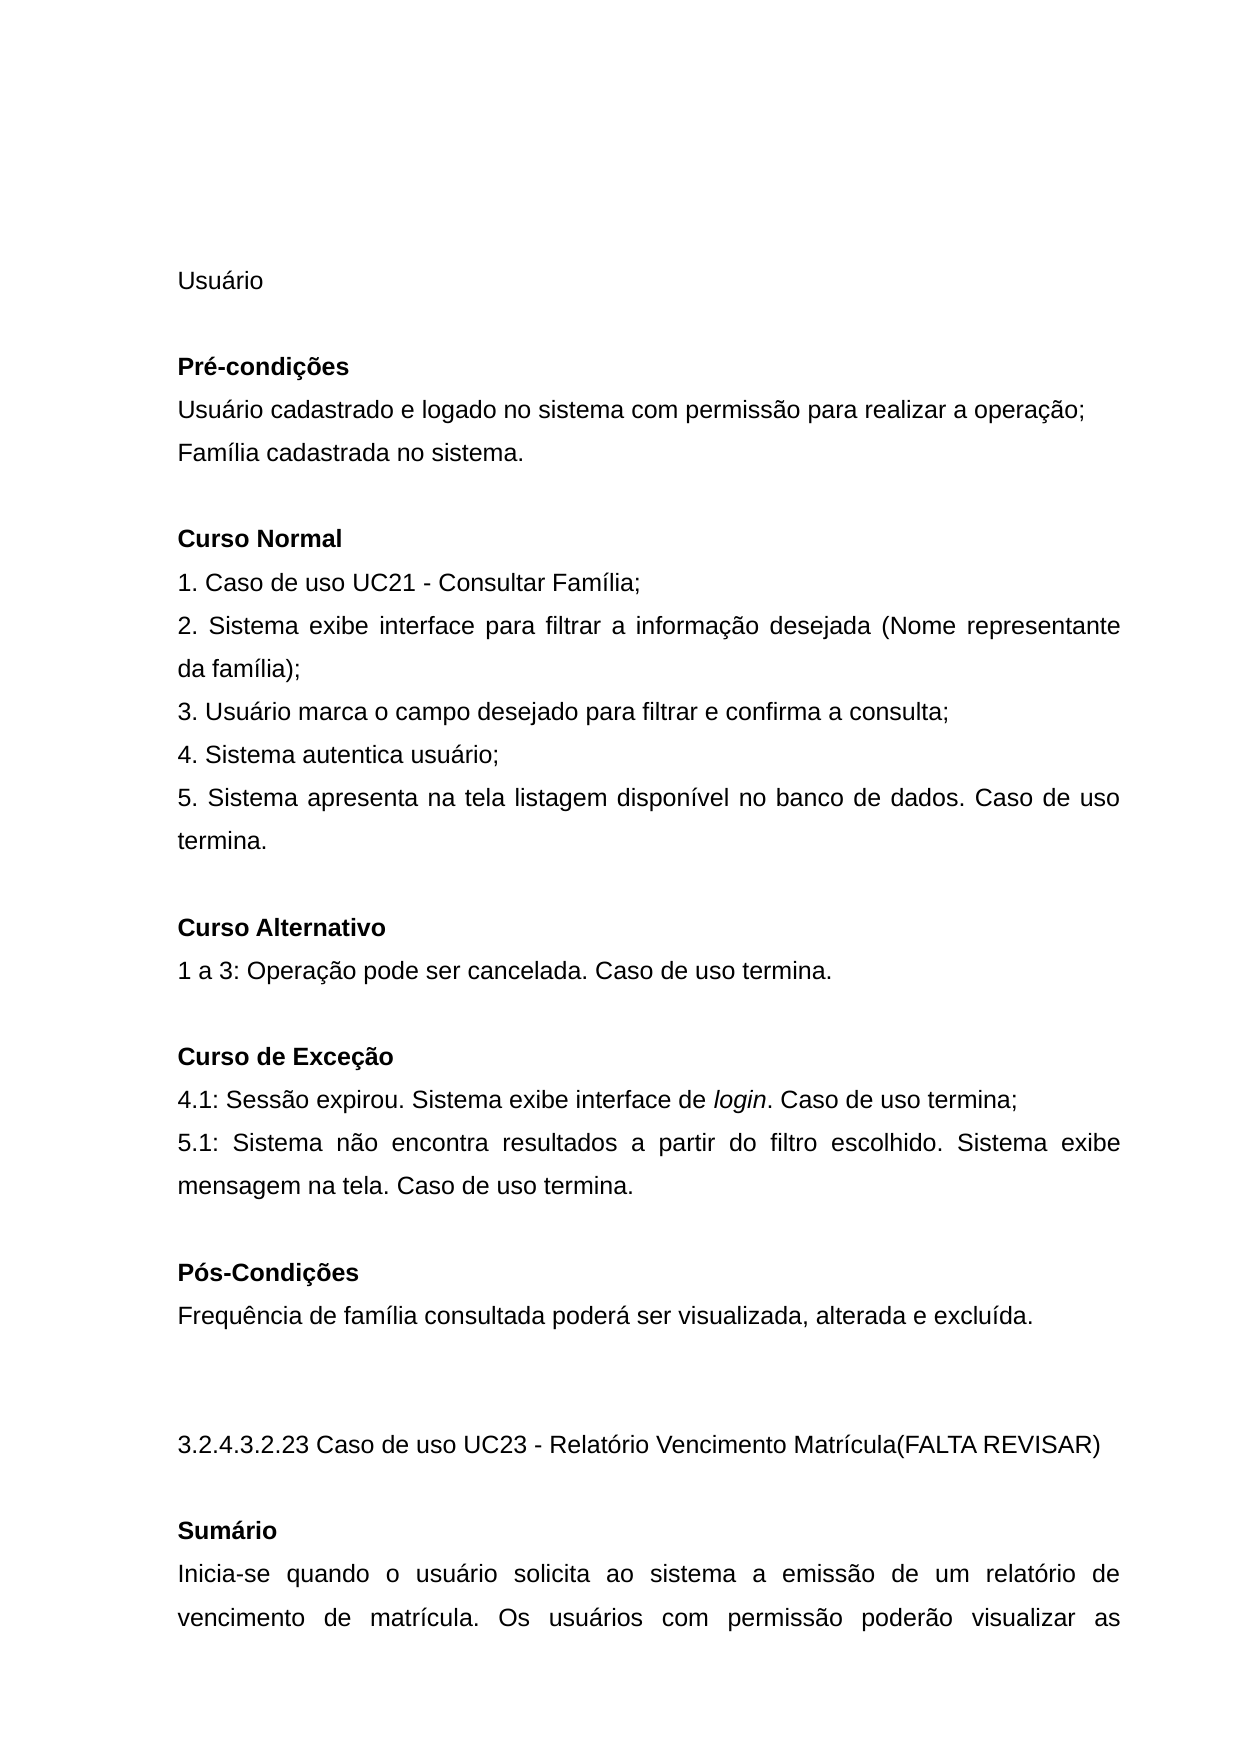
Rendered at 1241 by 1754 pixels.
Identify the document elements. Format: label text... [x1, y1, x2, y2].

text Frequência de família consultada poderá ser visualizada, alterada e excluída. [177, 1301, 1122, 1329]
text Curso Normal [177, 524, 1122, 553]
text Pré-condições [177, 352, 1122, 381]
text 3. Usuário marca o campo desejado para filtrar e confirma a consulta; [177, 697, 1122, 726]
text 2. Sistema exibe interface para filtrar a informação desejada (Nome representante da família); [177, 611, 1122, 683]
text Família cadastrada no sistema. [177, 438, 1122, 467]
text Curso de Exceção [177, 1042, 1122, 1071]
text 5.1: Sistema não encontra resultados a partir do filtro escolhido. Sistema exibe mensagem na tela. Caso de uso termina. [177, 1128, 1122, 1200]
text 5. Sistema apresenta na tela listagem disponível no banco de dados. Caso de uso termina. [177, 783, 1122, 855]
text Pós-Condições [177, 1258, 1122, 1286]
text Usuário [177, 266, 1122, 294]
text 3.2.4.3.2.23 Caso de uso UC23 - Relatório Vencimento Matrícula(FALTA REVISAR) [177, 1430, 1122, 1459]
text Usuário cadastrado e logado no sistema com permissão para realizar a operação; [177, 395, 1122, 424]
text 4.1: Sessão expirou. Sistema exibe interface de login. Caso de uso termina; [177, 1085, 1122, 1114]
text Sumário [177, 1516, 1122, 1545]
text Curso Alternativo [177, 913, 1122, 941]
text 1 a 3: Operação pode ser cancelada. Caso de uso termina. [177, 956, 1122, 984]
text 4. Sistema autentica usuário; [177, 740, 1122, 769]
text 1. Caso de uso UC21 - Consultar Família; [177, 568, 1122, 596]
text Inicia-se quando o usuário solicita ao sistema a emissão de um relatório de vencimento de matrícula. Os usuários com permissão poderão visualizar as [177, 1559, 1122, 1631]
